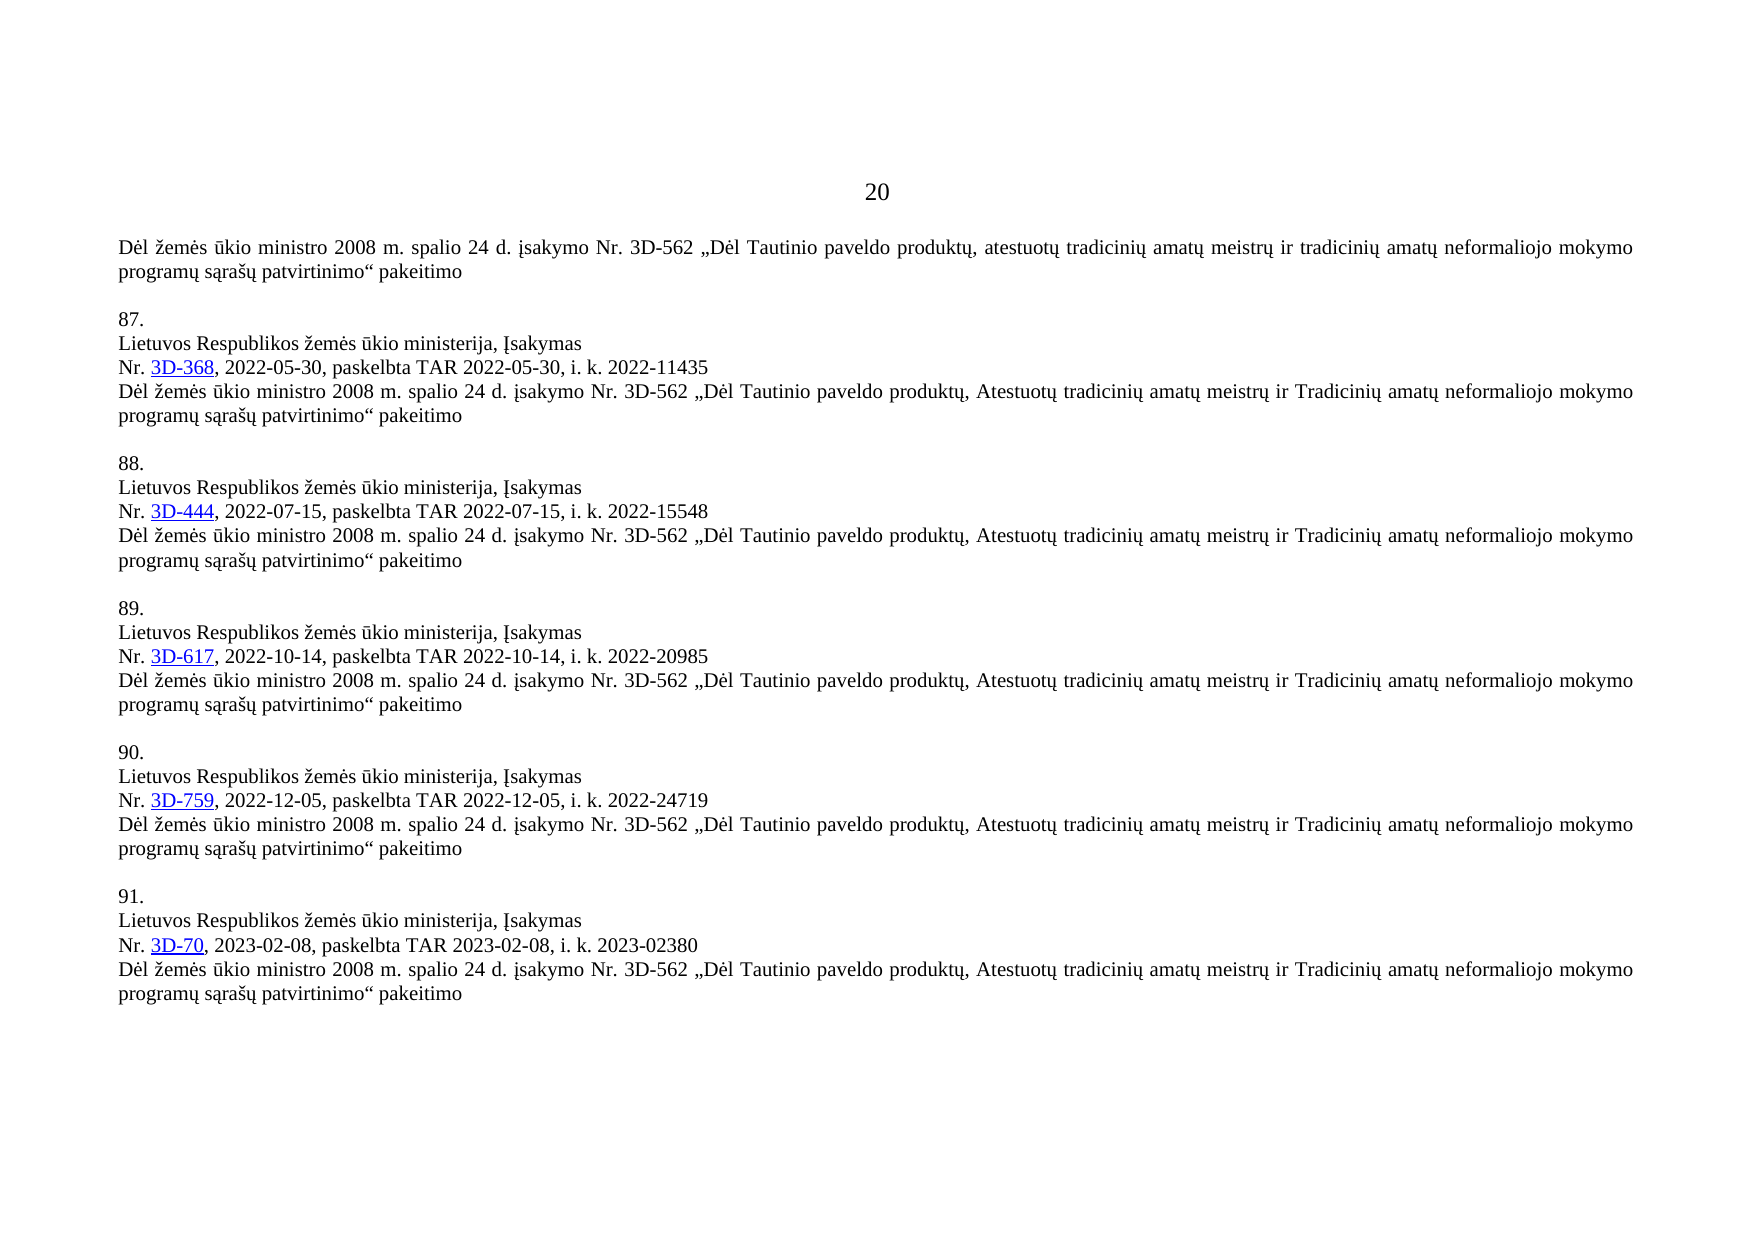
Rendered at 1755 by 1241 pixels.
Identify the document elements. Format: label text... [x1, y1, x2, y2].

text Dėl žemės ūkio ministro 2008 m. spalio 24 d. įsakymo Nr. 3D-562 „Dėl Tautinio paveldo produktų, Atestuotų tradicinių amatų meistrų ir Tradicinių amatų neformaliojo mokymo programų sąrašų patvirtinimo“ pakeitimo [118, 379, 1636, 427]
text Nr. 3D-70, 2023-02-08, paskelbta TAR 2023-02-08, i. k. 2023-02380 [118, 932, 1636, 957]
text Nr. 3D-759, 2022-12-05, paskelbta TAR 2022-12-05, i. k. 2022-24719 [118, 788, 1636, 812]
text Lietuvos Respublikos žemės ūkio ministerija, Įsakymas [118, 475, 1636, 499]
text 91. [118, 884, 1636, 908]
text 87. [118, 307, 1636, 331]
text Nr. 3D-617, 2022-10-14, paskelbta TAR 2022-10-14, i. k. 2022-20985 [118, 644, 1636, 668]
text Nr. 3D-444, 2022-07-15, paskelbta TAR 2022-07-15, i. k. 2022-15548 [118, 499, 1636, 523]
text Dėl žemės ūkio ministro 2008 m. spalio 24 d. įsakymo Nr. 3D-562 „Dėl Tautinio paveldo produktų, Atestuotų tradicinių amatų meistrų ir Tradicinių amatų neformaliojo mokymo programų sąrašų patvirtinimo“ pakeitimo [118, 668, 1636, 716]
text 89. [118, 596, 1636, 620]
text Nr. 3D-368, 2022-05-30, paskelbta TAR 2022-05-30, i. k. 2022-11435 [118, 355, 1636, 379]
text Dėl žemės ūkio ministro 2008 m. spalio 24 d. įsakymo Nr. 3D-562 „Dėl Tautinio paveldo produktų, atestuotų tradicinių amatų meistrų ir tradicinių amatų neformaliojo mokymo programų sąrašų patvirtinimo“ pakeitimo [118, 235, 1636, 283]
text Dėl žemės ūkio ministro 2008 m. spalio 24 d. įsakymo Nr. 3D-562 „Dėl Tautinio paveldo produktų, Atestuotų tradicinių amatų meistrų ir Tradicinių amatų neformaliojo mokymo programų sąrašų patvirtinimo“ pakeitimo [118, 523, 1636, 572]
text Lietuvos Respublikos žemės ūkio ministerija, Įsakymas [118, 620, 1636, 644]
text Dėl žemės ūkio ministro 2008 m. spalio 24 d. įsakymo Nr. 3D-562 „Dėl Tautinio paveldo produktų, Atestuotų tradicinių amatų meistrų ir Tradicinių amatų neformaliojo mokymo programų sąrašų patvirtinimo“ pakeitimo [118, 812, 1636, 860]
text Lietuvos Respublikos žemės ūkio ministerija, Įsakymas [118, 764, 1636, 788]
text Dėl žemės ūkio ministro 2008 m. spalio 24 d. įsakymo Nr. 3D-562 „Dėl Tautinio paveldo produktų, Atestuotų tradicinių amatų meistrų ir Tradicinių amatų neformaliojo mokymo programų sąrašų patvirtinimo“ pakeitimo [118, 957, 1636, 1005]
text 88. [118, 451, 1636, 475]
text 90. [118, 740, 1636, 764]
text Lietuvos Respublikos žemės ūkio ministerija, Įsakymas [118, 331, 1636, 355]
text Lietuvos Respublikos žemės ūkio ministerija, Įsakymas [118, 908, 1636, 932]
